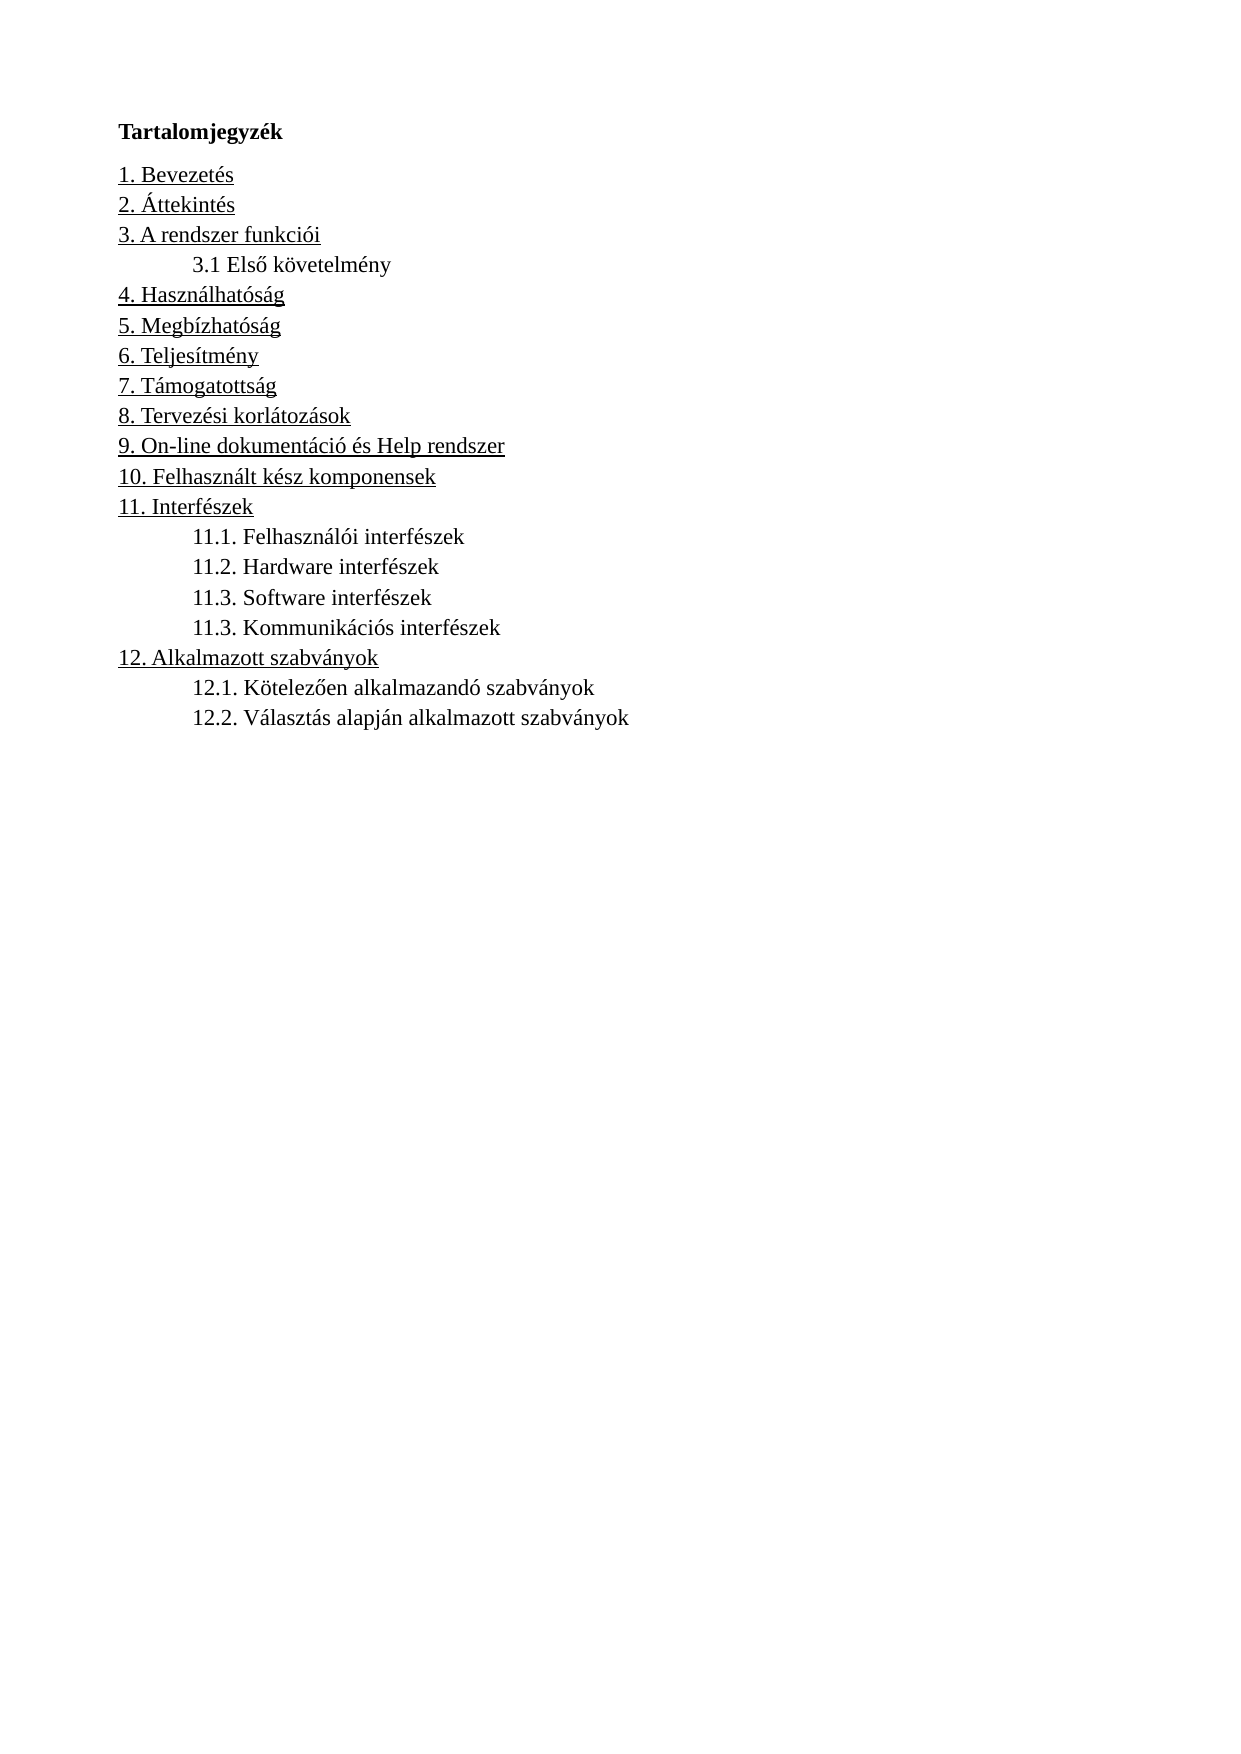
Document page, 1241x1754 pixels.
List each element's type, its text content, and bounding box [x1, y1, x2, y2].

text 6. Teljesítmény [118, 342, 1122, 368]
text 9. On-line dokumentáció és Help rendszer [118, 433, 1122, 459]
text 4. Használhatóság [118, 282, 1122, 308]
text 11. Interfészek [118, 493, 1122, 519]
text 5. Megbízhatóság [118, 312, 1122, 338]
text 11.3. Kommunikációs interfészek [118, 614, 1122, 640]
text 11.2. Hardware interfészek [118, 553, 1122, 580]
text 2. Áttekintés [118, 191, 1122, 217]
text 12.1. Kötelezően alkalmazandó szabványok [118, 674, 1122, 701]
text 12. Alkalmazott szabványok [118, 644, 1122, 670]
text 10. Felhasznált kész komponensek [118, 463, 1122, 489]
text 11.3. Software interfészek [118, 584, 1122, 610]
text 12.2. Választás alapján alkalmazott szabványok [118, 704, 1122, 731]
text 7. Támogatottság [118, 372, 1122, 398]
text Tartalomjegyzék [118, 118, 1122, 144]
text 3. A rendszer funkciói [118, 221, 1122, 247]
text 1. Bevezetés [118, 161, 1122, 187]
text 11.1. Felhasználói interfészek [118, 523, 1122, 549]
text 3.1 Első követelmény [118, 251, 1122, 278]
text 8. Tervezési korlátozások [118, 402, 1122, 429]
